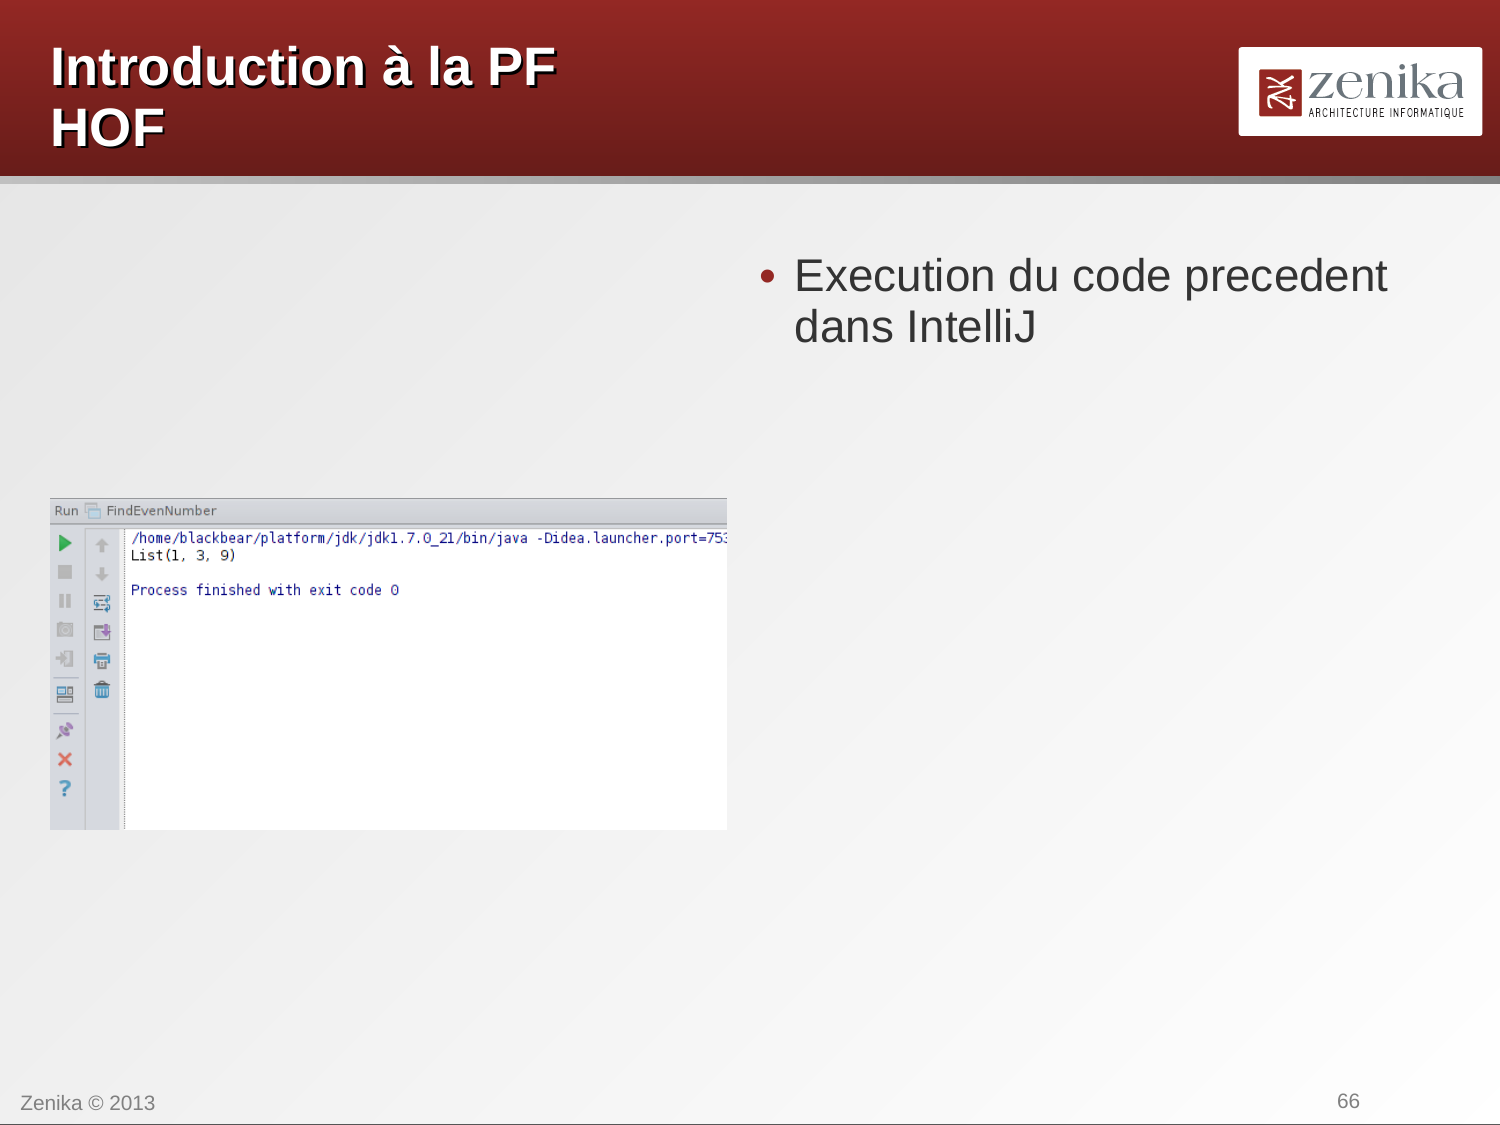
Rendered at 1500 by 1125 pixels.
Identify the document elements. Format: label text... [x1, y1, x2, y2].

picture [50, 498, 727, 830]
picture [1257, 58, 1464, 125]
list Execution du code precedent dans IntelliJ [759, 249, 1436, 1079]
title Introduction à la PF HOF [50, 15, 1206, 180]
